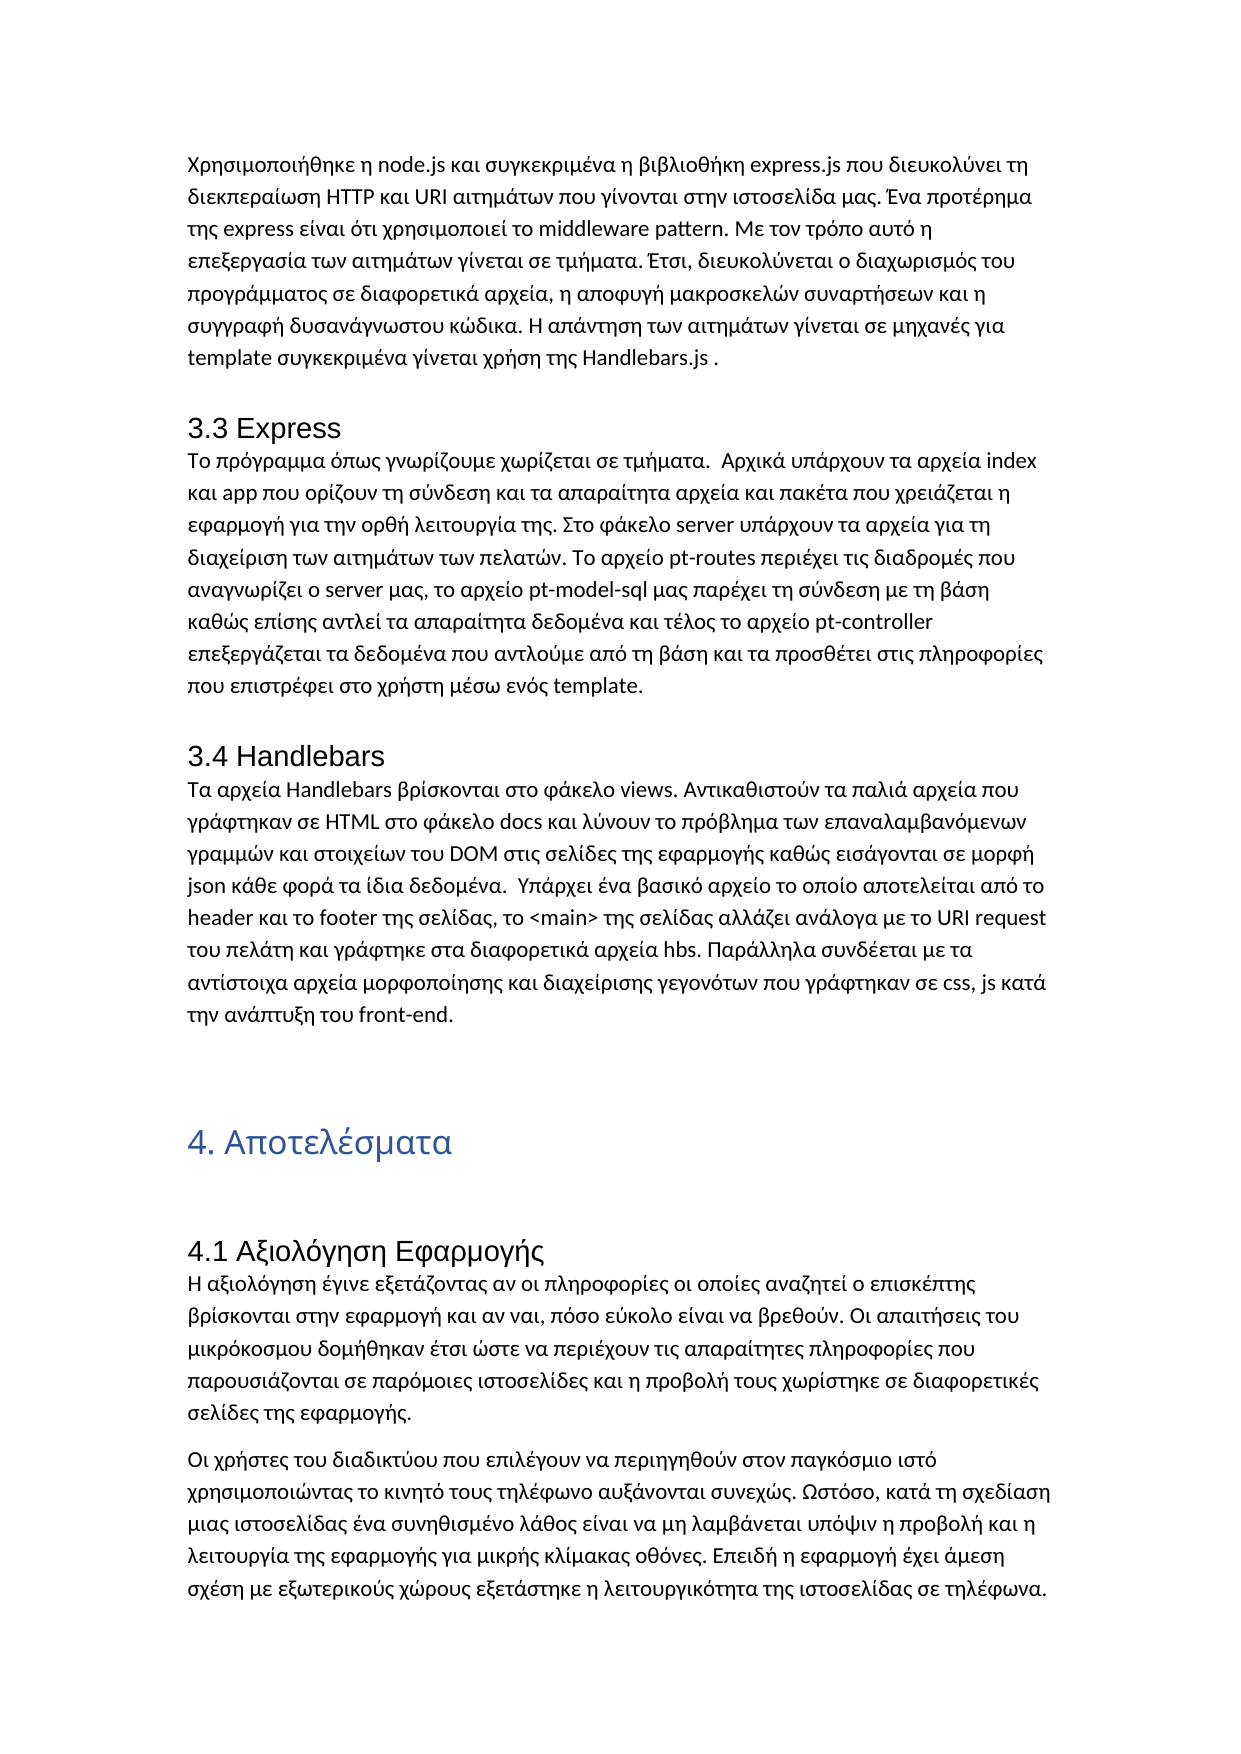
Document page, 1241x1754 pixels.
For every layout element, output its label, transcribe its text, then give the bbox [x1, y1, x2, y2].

text Η αξιολόγηση έγινε εξετάζοντας αν οι πληροφορίες οι οποίες αναζητεί ο επισκέπτης βρίσκονται στην εφαρμογή και αν ναι, πόσο εύκολο είναι να βρεθούν. Οι απαιτήσεις του μικρόκοσμου δομήθηκαν έτσι ώστε να περιέχουν τις απαραίτητες πληροφορίες που παρουσιάζονται σε παρόμοιες ιστοσελίδες και η προβολή τους χωρίστηκε σε διαφορετικές σελίδες της εφαρμογής. [187, 1269, 1053, 1426]
subtitle 4. Αποτελέσματα [187, 1118, 1053, 1164]
text Τα αρχεία Handlebars βρίσκονται στο φάκελο views. Αντικαθιστούν τα παλιά αρχεία που γράφτηκαν σε HTML στο φάκελο docs και λύνουν το πρόβλημα των επαναλαμβανόμενων γραμμών και στοιχείων του DOM στις σελίδες της εφαρμογής καθώς εισάγονται σε μορφή json κάθε φορά τα ίδια δεδομένα. Υπάρχει ένα βασικό αρχείο το οποίο αποτελείται από το header και το footer της σελίδας, το <main> της σελίδας αλλάζει ανάλογα με το URI request του πελάτη και γράφτηκε στα διαφορετικά αρχεία hbs. Παράλληλα συνδέεται με τα αντίστοιχα αρχεία μορφοποίησης και διαχείρισης γεγονότων που γράφτηκαν σε css, js κατά την ανάπτυξη του front-end. [187, 775, 1053, 1028]
subtitle 4.1 Αξιολόγηση Εφαρμογής [187, 1234, 1053, 1267]
text Το πρόγραμμα όπως γνωρίζουμε χωρίζεται σε τμήματα. Αρχικά υπάρχουν τα αρχεία index και app που ορίζουν τη σύνδεση και τα απαραίτητα αρχεία και πακέτα που χρειάζεται η εφαρμογή για την ορθή λειτουργία της. Στο φάκελο server υπάρχουν τα αρχεία για τη διαχείριση των αιτημάτων των πελατών. Το αρχείο pt-routes περιέχει τις διαδρομές που αναγνωρίζει ο server μας, το αρχείο pt-model-sql μας παρέχει τη σύνδεση με τη βάση καθώς επίσης αντλεί τα απαραίτητα δεδομένα και τέλος το αρχείο pt-controller επεξεργάζεται τα δεδομένα που αντλούμε από τη βάση και τα προσθέτει στις πληροφορίες που επιστρέφει στο χρήστη μέσω ενός template. [187, 446, 1053, 699]
subtitle 3.3 Express [187, 411, 1053, 444]
subtitle 3.4 Handlebars [187, 739, 1053, 773]
text Χρησιμοποιήθηκε η node.js και συγκεκριμένα η βιβλιοθήκη express.js που διευκολύνει τη διεκπεραίωση HTTP και URI αιτημάτων που γίνονται στην ιστοσελίδα μας. Ένα προτέρημα της express είναι ότι χρησιμοποιεί το middleware pattern. Με τον τρόπο αυτό η επεξεργασία των αιτημάτων γίνεται σε τμήματα. Έτσι, διευκολύνεται ο διαχωρισμός του προγράμματος σε διαφορετικά αρχεία, η αποφυγή μακροσκελών συναρτήσεων και η συγγραφή δυσανάγνωστου κώδικα. Η απάντηση των αιτημάτων γίνεται σε μηχανές για template συγκεκριμένα γίνεται χρήση της Handlebars.js . [187, 150, 1053, 371]
text Οι χρήστες του διαδικτύου που επιλέγουν να περιηγηθούν στον παγκόσμιο ιστό χρησιμοποιώντας το κινητό τους τηλέφωνο αυξάνονται συνεχώς. Ωστόσο, κατά τη σχεδίαση μιας ιστοσελίδας ένα συνηθισμένο λάθος είναι να μη λαμβάνεται υπόψιν η προβολή και η λειτουργία της εφαρμογής για μικρής κλίμακας οθόνες. Επειδή η εφαρμογή έχει άμεση σχέση με εξωτερικούς χώρους εξετάστηκε η λειτουργικότητα της ιστοσελίδας σε τηλέφωνα. [187, 1445, 1053, 1602]
